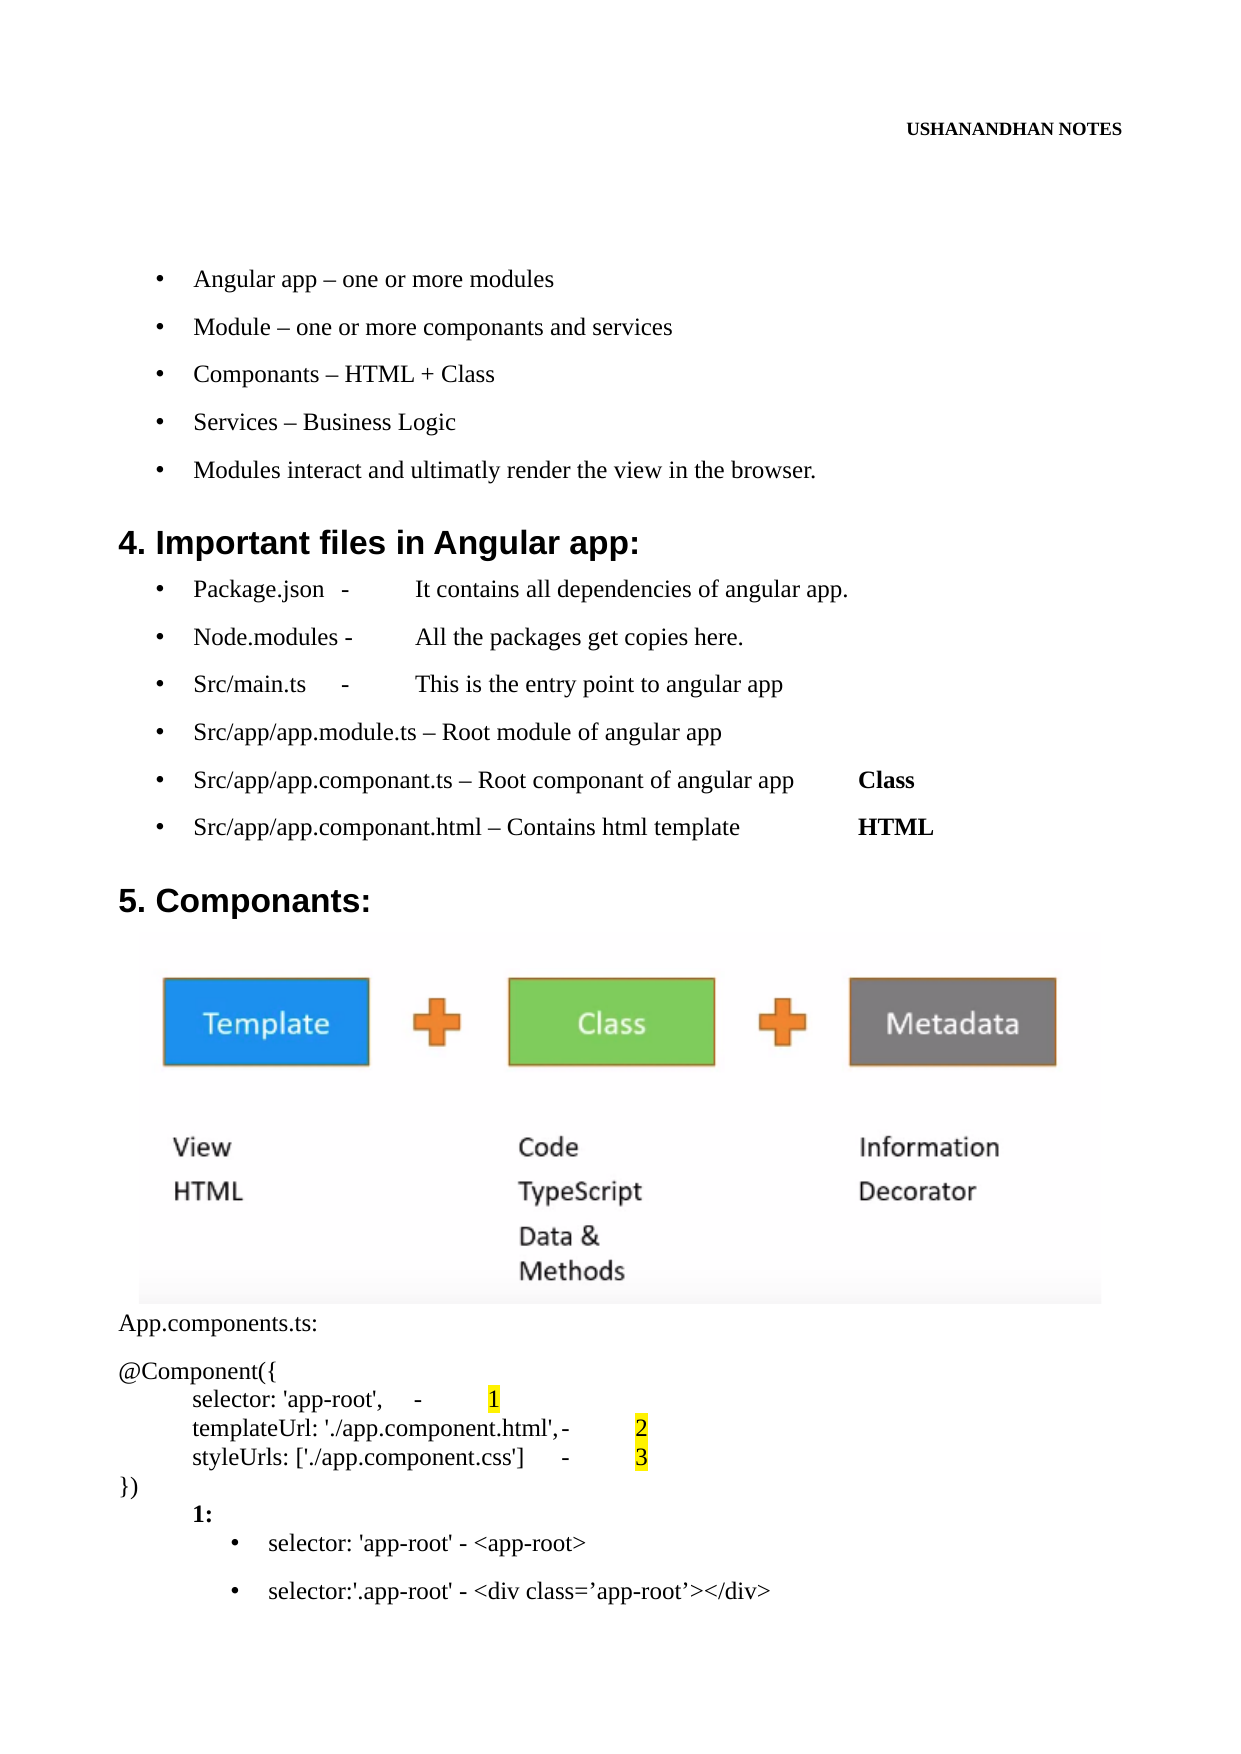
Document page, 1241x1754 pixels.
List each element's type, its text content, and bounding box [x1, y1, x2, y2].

subtitle 5. Componants: [118, 881, 1122, 919]
list Services – Business Logic [156, 407, 1122, 436]
list Src/app/app.componant.html – Contains html template HTML [156, 812, 1122, 841]
text styleUrls: ['./app.component.css'] - 3 [118, 1442, 1122, 1471]
text 1: [118, 1499, 1122, 1528]
text App.components.ts: [118, 1304, 1122, 1337]
picture [138, 932, 1102, 1304]
list Angular app – one or more modules [156, 264, 1122, 293]
list Node.modules - All the packages get copies here. [156, 622, 1122, 651]
list Module – one or more componants and services [156, 312, 1122, 341]
text }) [118, 1471, 1122, 1499]
list selector: 'app-root' - <app-root> [231, 1528, 1122, 1557]
text @Component({ [118, 1356, 1122, 1384]
list Src/app/app.componant.ts – Root componant of angular app Class [156, 765, 1122, 793]
list Src/app/app.module.ts – Root module of angular app [156, 717, 1122, 746]
list Componants – HTML + Class [156, 359, 1122, 388]
list Src/main.ts - This is the entry point to angular app [156, 669, 1122, 698]
subtitle 4. Important files in Angular app: [118, 523, 1122, 562]
text templateUrl: './app.component.html', - 2 [118, 1413, 1122, 1442]
list Modules interact and ultimatly render the view in the browser. [156, 455, 1122, 483]
list selector:'.app-root' - <div class=’app-root’></div> [231, 1576, 1122, 1604]
list Package.json - It contains all dependencies of angular app. [156, 574, 1122, 603]
text selector: 'app-root', - 1 [118, 1384, 1122, 1413]
